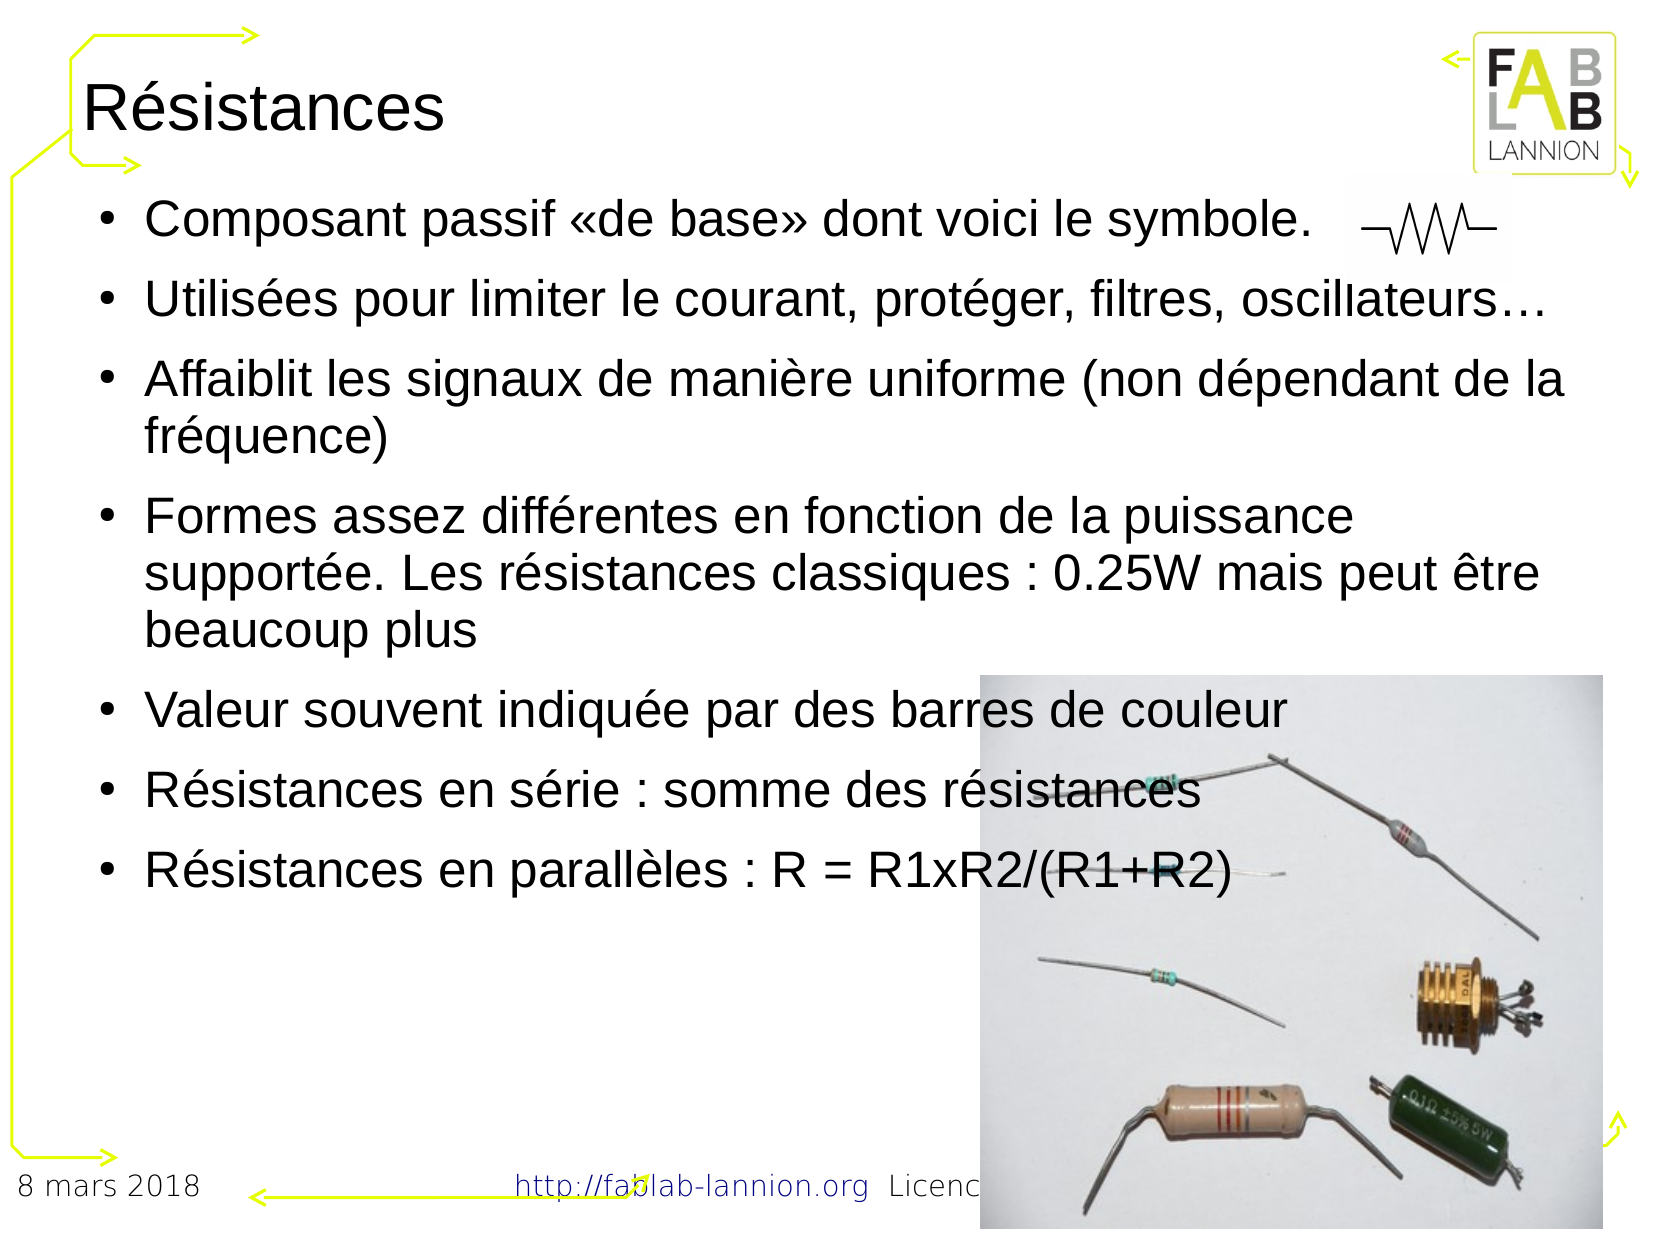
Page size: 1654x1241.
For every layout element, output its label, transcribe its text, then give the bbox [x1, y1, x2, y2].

list Composant passif «de base» dont voici le symbole. Utilisées pour limiter le courant, protéger, filtres, oscillateurs… Affaiblit les signaux de manière uniforme (non dépendant de la fréquence) Formes assez différentes en fonction de la puissance supportée. Les résistances classiques : 0.25W mais peut être beaucoup plus Valeur souvent indiquée par des barres de couleur Résistances en série : somme des résistances Résistances en parallèles : R = R1xR2/(R1+R2) [82, 190, 1571, 910]
title Résistances [82, 49, 1441, 166]
picture [980, 675, 1603, 1229]
picture [1346, 29, 1619, 284]
